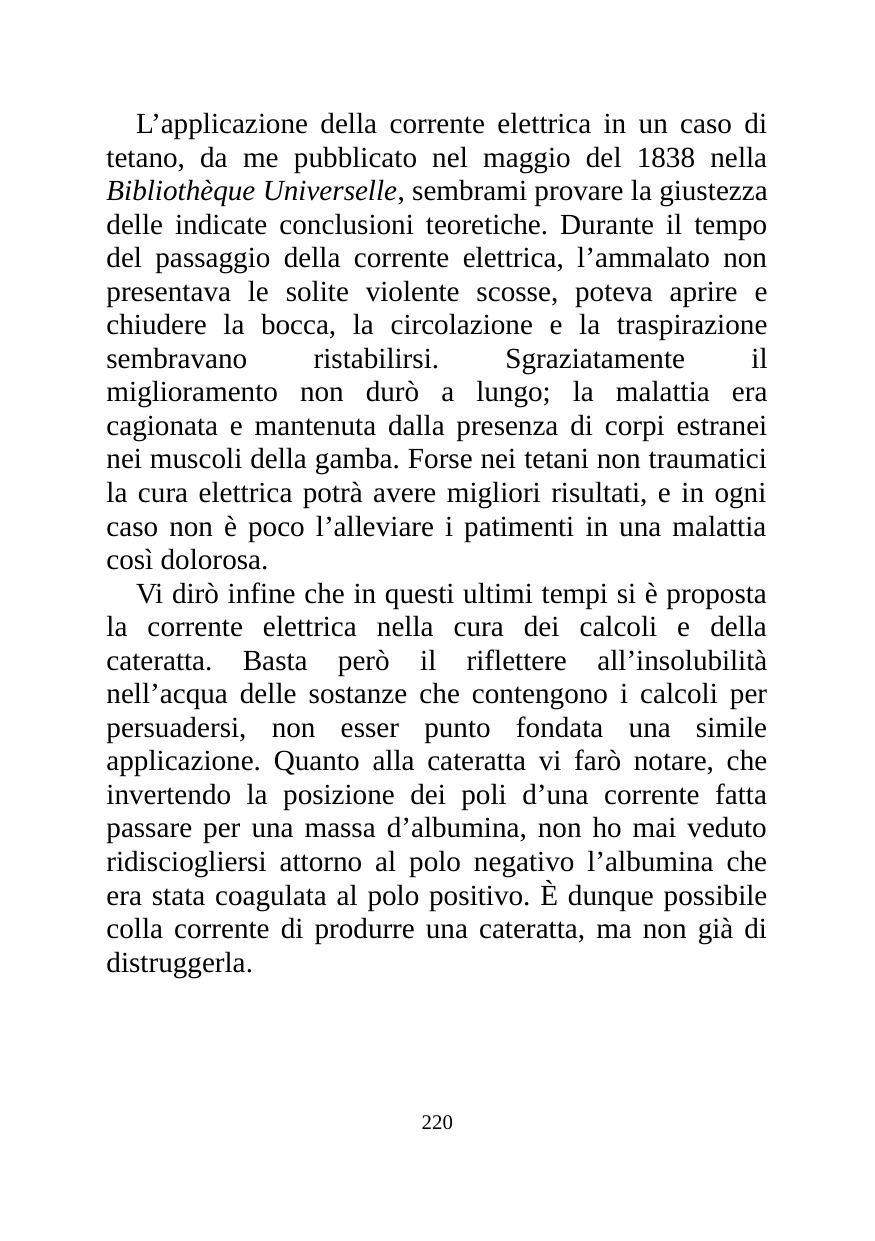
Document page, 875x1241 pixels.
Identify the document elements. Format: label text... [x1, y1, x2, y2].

text L’applicazione della corrente elettrica in un caso di tetano, da me pubblicato nel maggio del 1838 nella Bibliothèque Universelle, sembrami provare la giustezza delle indicate conclusioni teoretiche. Durante il tempo del passaggio della corrente elettrica, l’ammalato non presentava le solite violente scosse, poteva aprire e chiudere la bocca, la circolazione e la traspirazione sembravano ristabilirsi. Sgraziatamente il miglioramento non durò a lungo; la malattia era cagionata e mantenuta dalla presenza di corpi estranei nei muscoli della gamba. Forse nei tetani non traumatici la cura elettrica potrà avere migliori risultati, e in ogni caso non è poco l’alleviare i patimenti in una malattia così dolorosa. [106, 106, 768, 576]
text Vi dirò infine che in questi ultimi tempi si è proposta la corrente elettrica nella cura dei calcoli e della cateratta. Basta però il riflettere all’insolubilità nell’acqua delle sostanze che contengono i calcoli per persuadersi, non esser punto fondata una simile applicazione. Quanto alla cateratta vi farò notare, che invertendo la posizione dei poli d’una corrente fatta passare per una massa d’albumina, non ho mai veduto ridisciogliersi attorno al polo negativo l’albumina che era stata coagulata al polo positivo. È dunque possibile colla corrente di produrre una cateratta, ma non già di distruggerla. [106, 576, 768, 978]
